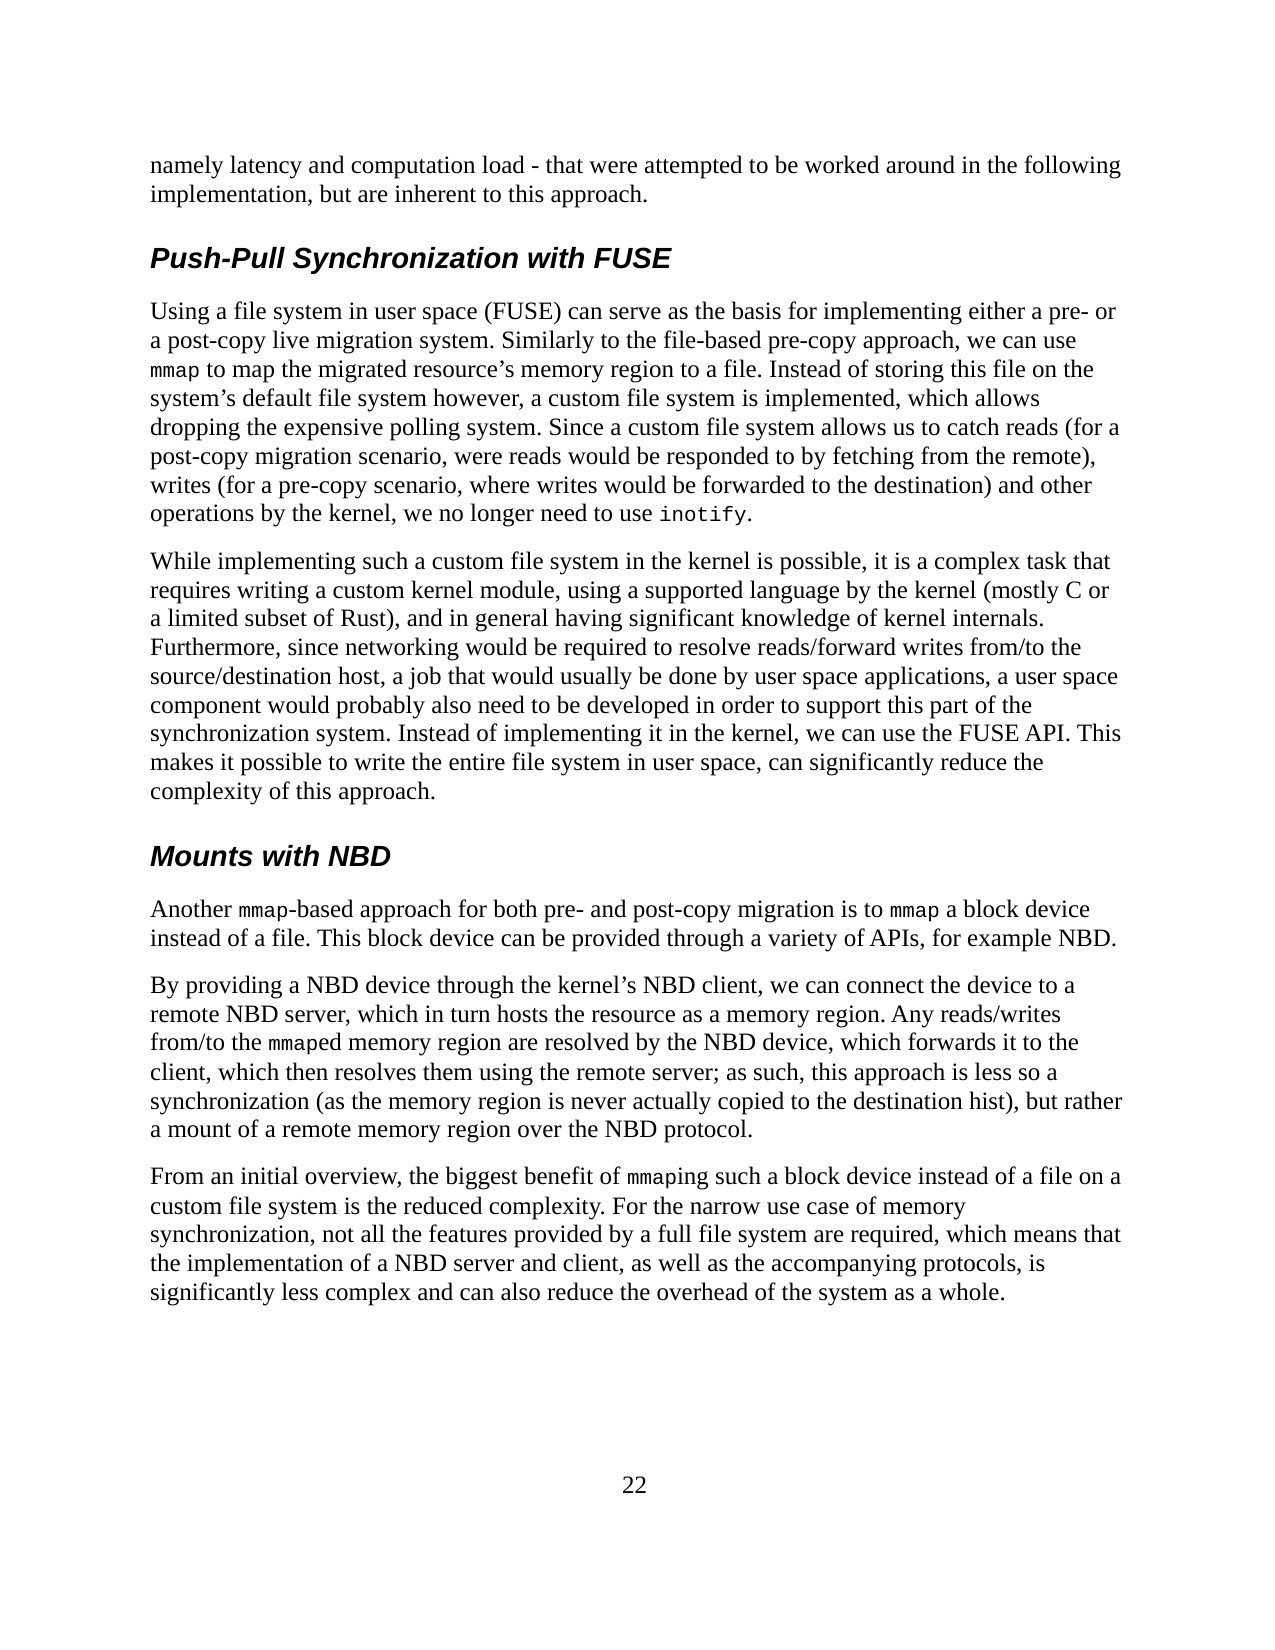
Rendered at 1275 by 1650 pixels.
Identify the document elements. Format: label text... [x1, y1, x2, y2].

text From an initial overview, the biggest benefit of mmaping such a block device instead of a file on a custom file system is the reduced complexity. For the narrow use case of memory synchronization, not all the features provided by a full file system are required, which means that the implementation of a NBD server and client, as well as the accompanying protocols, is significantly less complex and can also reduce the overhead of the system as a whole. [150, 1161, 1125, 1306]
text By providing a NBD device through the kernel’s NBD client, we can connect the device to a remote NBD server, which in turn hosts the resource as a memory region. Any reads/writes from/to the mmaped memory region are resolved by the NBD device, which forwards it to the client, which then resolves them using the remote server; as such, this approach is less so a synchronization (as the memory region is never actually copied to the destination hist), but rather a mount of a remote memory region over the NBD protocol. [150, 970, 1125, 1143]
subtitle Push-Pull Synchronization with FUSE [150, 241, 1125, 275]
subtitle Mounts with NBD [150, 839, 1125, 872]
text Using a file system in user space (FUSE) can serve as the basis for implementing either a pre- or a post-copy live migration system. Similarly to the file-based pre-copy approach, we can use mmap to map the migrated resource’s memory region to a file. Instead of storing this file on the system’s default file system however, a custom file system is implemented, which allows dropping the expensive polling system. Since a custom file system allows us to catch reads (for a post-copy migration scenario, were reads would be responded to by fetching from the remote), writes (for a pre-copy scenario, where writes would be forwarded to the destination) and other operations by the kernel, we no longer need to use inotify. [150, 296, 1125, 528]
text - namely latency and computation load - that were attempted to be worked around in the following implementation, but are inherent to this approach. [150, 150, 1125, 207]
text Another mmap-based approach for both pre- and post-copy migration is to mmap a block device instead of a file. This block device can be provided through a variety of APIs, for example NBD. [150, 894, 1125, 952]
text While implementing such a custom file system in the kernel is possible, it is a complex task that requires writing a custom kernel module, using a supported language by the kernel (mostly C or a limited subset of Rust), and in general having significant knowledge of kernel internals. Furthermore, since networking would be required to resolve reads/forward writes from/to the source/destination host, a job that would usually be done by user space applications, a user space component would probably also need to be developed in order to support this part of the synchronization system. Instead of implementing it in the kernel, we can use the FUSE API. This makes it possible to write the entire file system in user space, can significantly reduce the complexity of this approach. [150, 546, 1125, 805]
